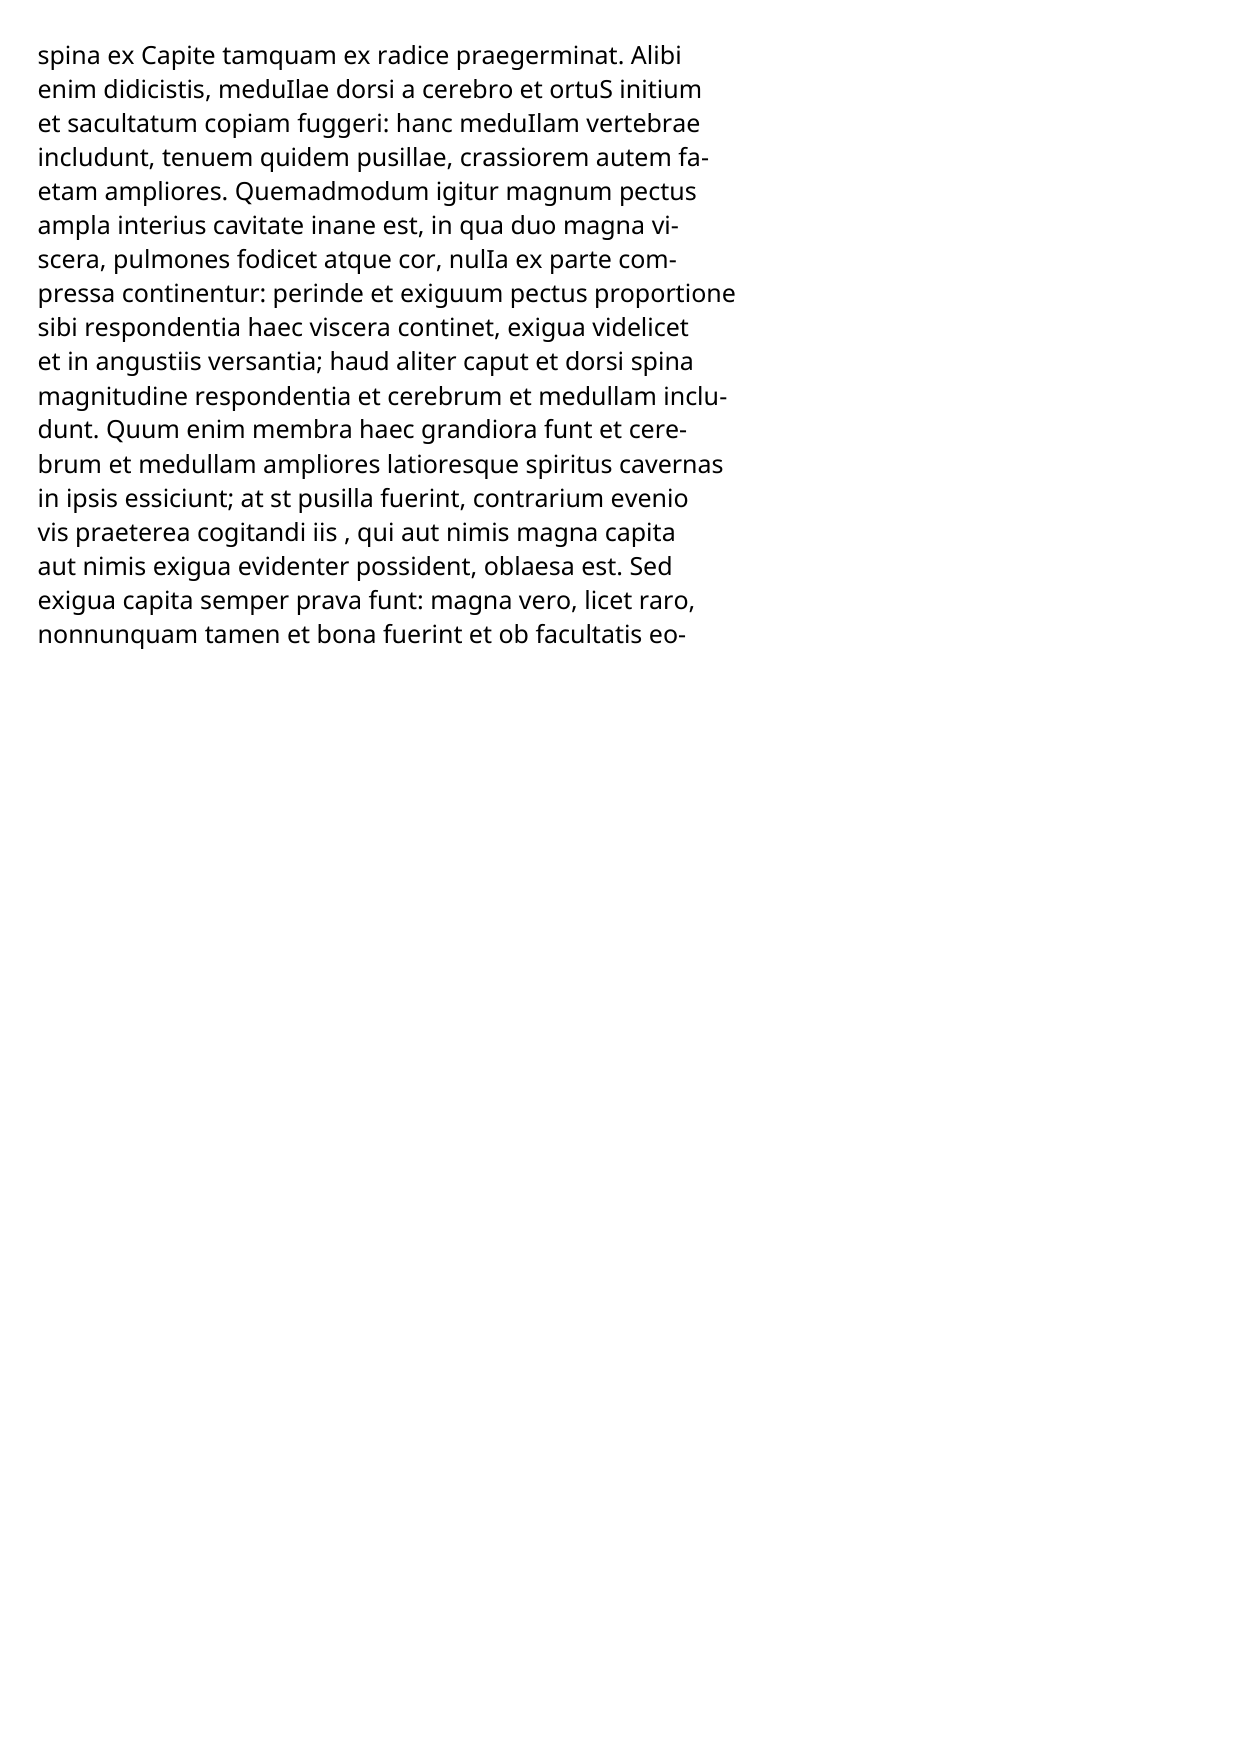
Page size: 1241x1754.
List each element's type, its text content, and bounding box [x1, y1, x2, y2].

text spina ex Capite tamquam ex radice praegerminat. Alibi enim didicistis, meduIlae dorsi a cerebro et ortuS initium et sacultatum copiam fuggeri: hanc meduIlam vertebrae includunt, tenuem quidem pusillae, crassiorem autem fa- etam ampliores. Quemadmodum igitur magnum pectus ampla interius cavitate inane est, in qua duo magna vi- scera, pulmones fodicet atque cor, nulIa ex parte com- pressa continentur: perinde et exiguum pectus proportione sibi respondentia haec viscera continet, exigua videlicet et in angustiis versantia; haud aliter caput et dorsi spina magnitudine respondentia et cerebrum et medullam inclu- dunt. Quum enim membra haec grandiora funt et cere- brum et medullam ampliores latioresque spiritus cavernas in ipsis essiciunt; at st pusilla fuerint, contrarium evenio vis praeterea cogitandi iis , qui aut nimis magna capita aut nimis exigua evidenter possident, oblaesa est. Sed exigua capita semper prava funt: magna vero, licet raro, nonnunquam tamen et bona fuerint et ob facultatis eo- [37, 37, 1203, 651]
